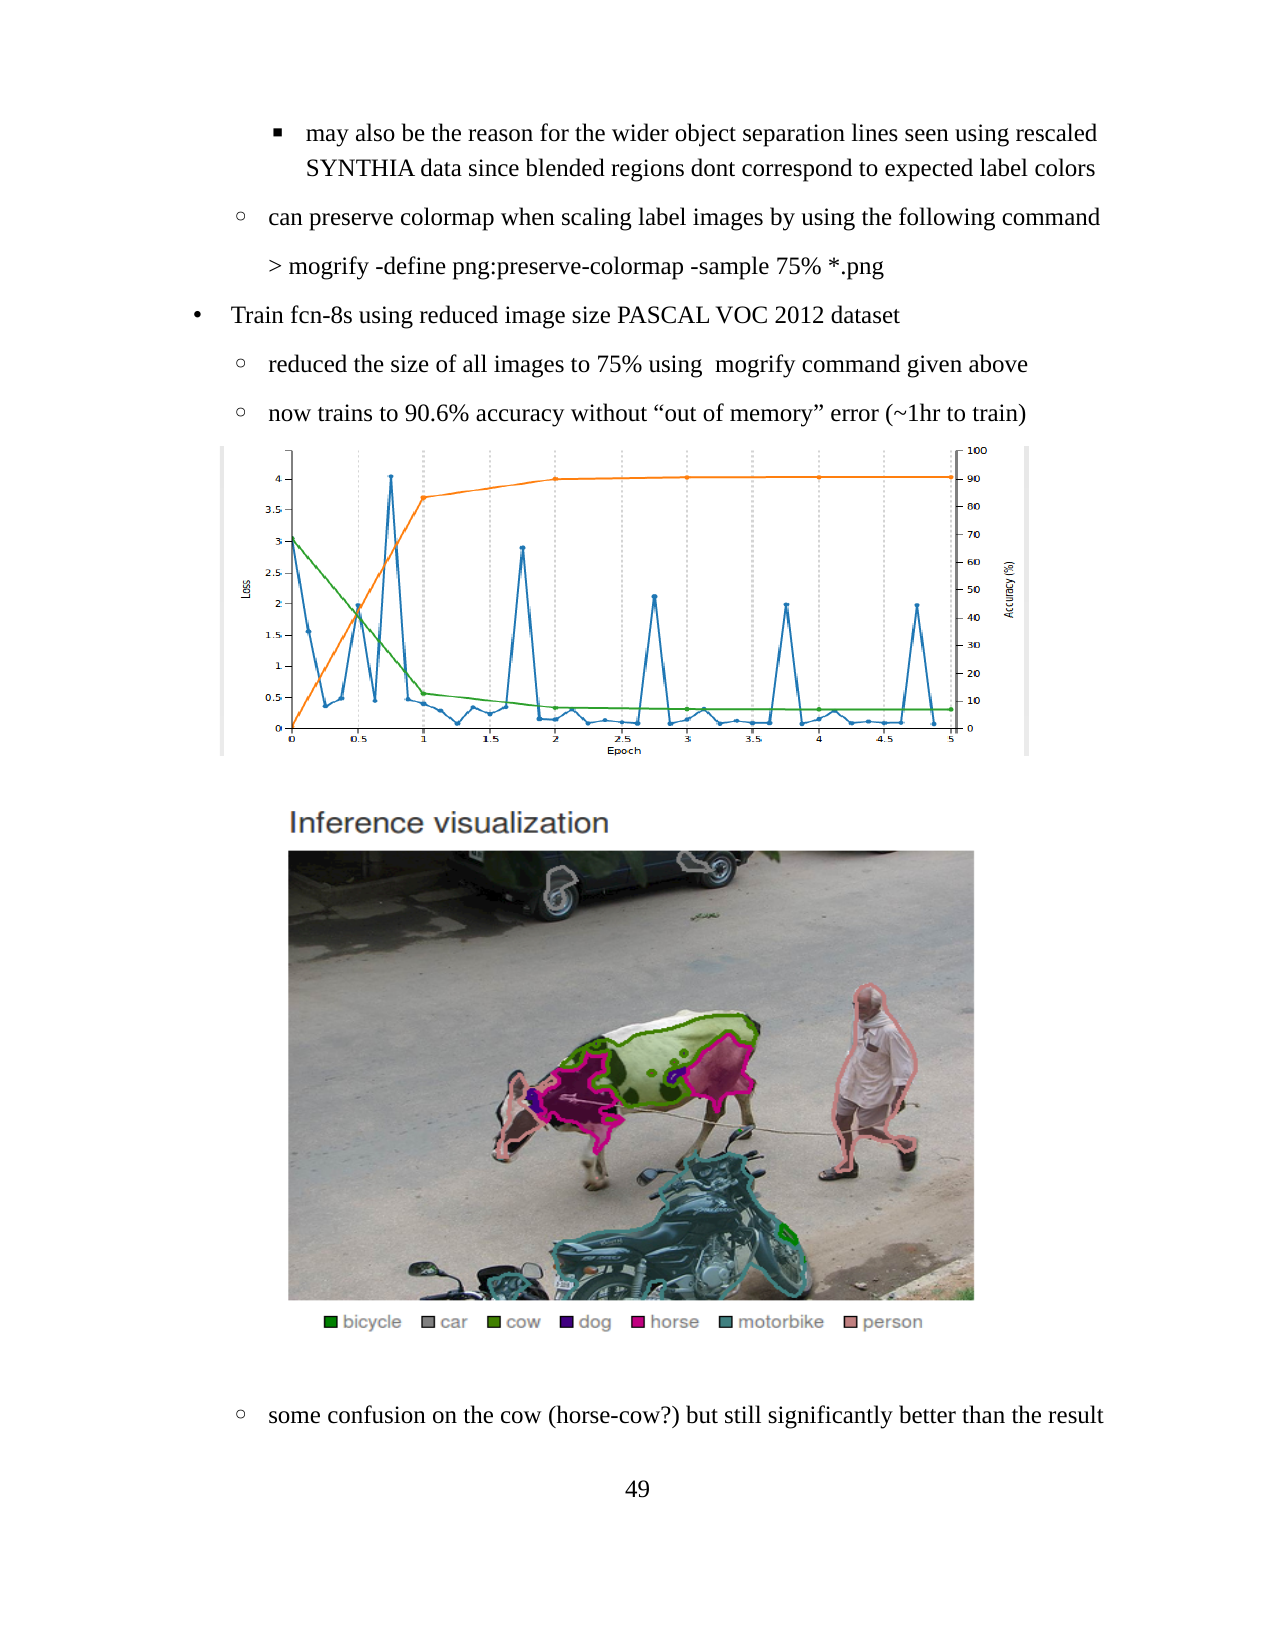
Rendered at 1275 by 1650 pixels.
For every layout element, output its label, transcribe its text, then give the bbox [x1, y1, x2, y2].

list may also be the reason for the wider object separation lines seen using rescaled SYNTHIA data since blended regions dont correspond to expected label colors [268, 118, 1157, 181]
picture [219, 446, 1029, 756]
list > mogrify -define png:preserve-colormap -sample 75% *.png [231, 251, 1157, 279]
list Train fcn-8s using reduced image size PASCAL VOC 2012 dataset [193, 300, 1157, 328]
picture [272, 810, 1003, 1346]
list can preserve colormap when scaling label images by using the following command [231, 202, 1157, 230]
list some confusion on the cow (horse-cow?) but still significantly better than the result [231, 1400, 1157, 1429]
list reduced the size of all images to 75% using mogrify command given above [231, 349, 1157, 378]
list now trains to 90.6% accuracy without “out of memory” error (~1hr to train) [231, 398, 1157, 427]
